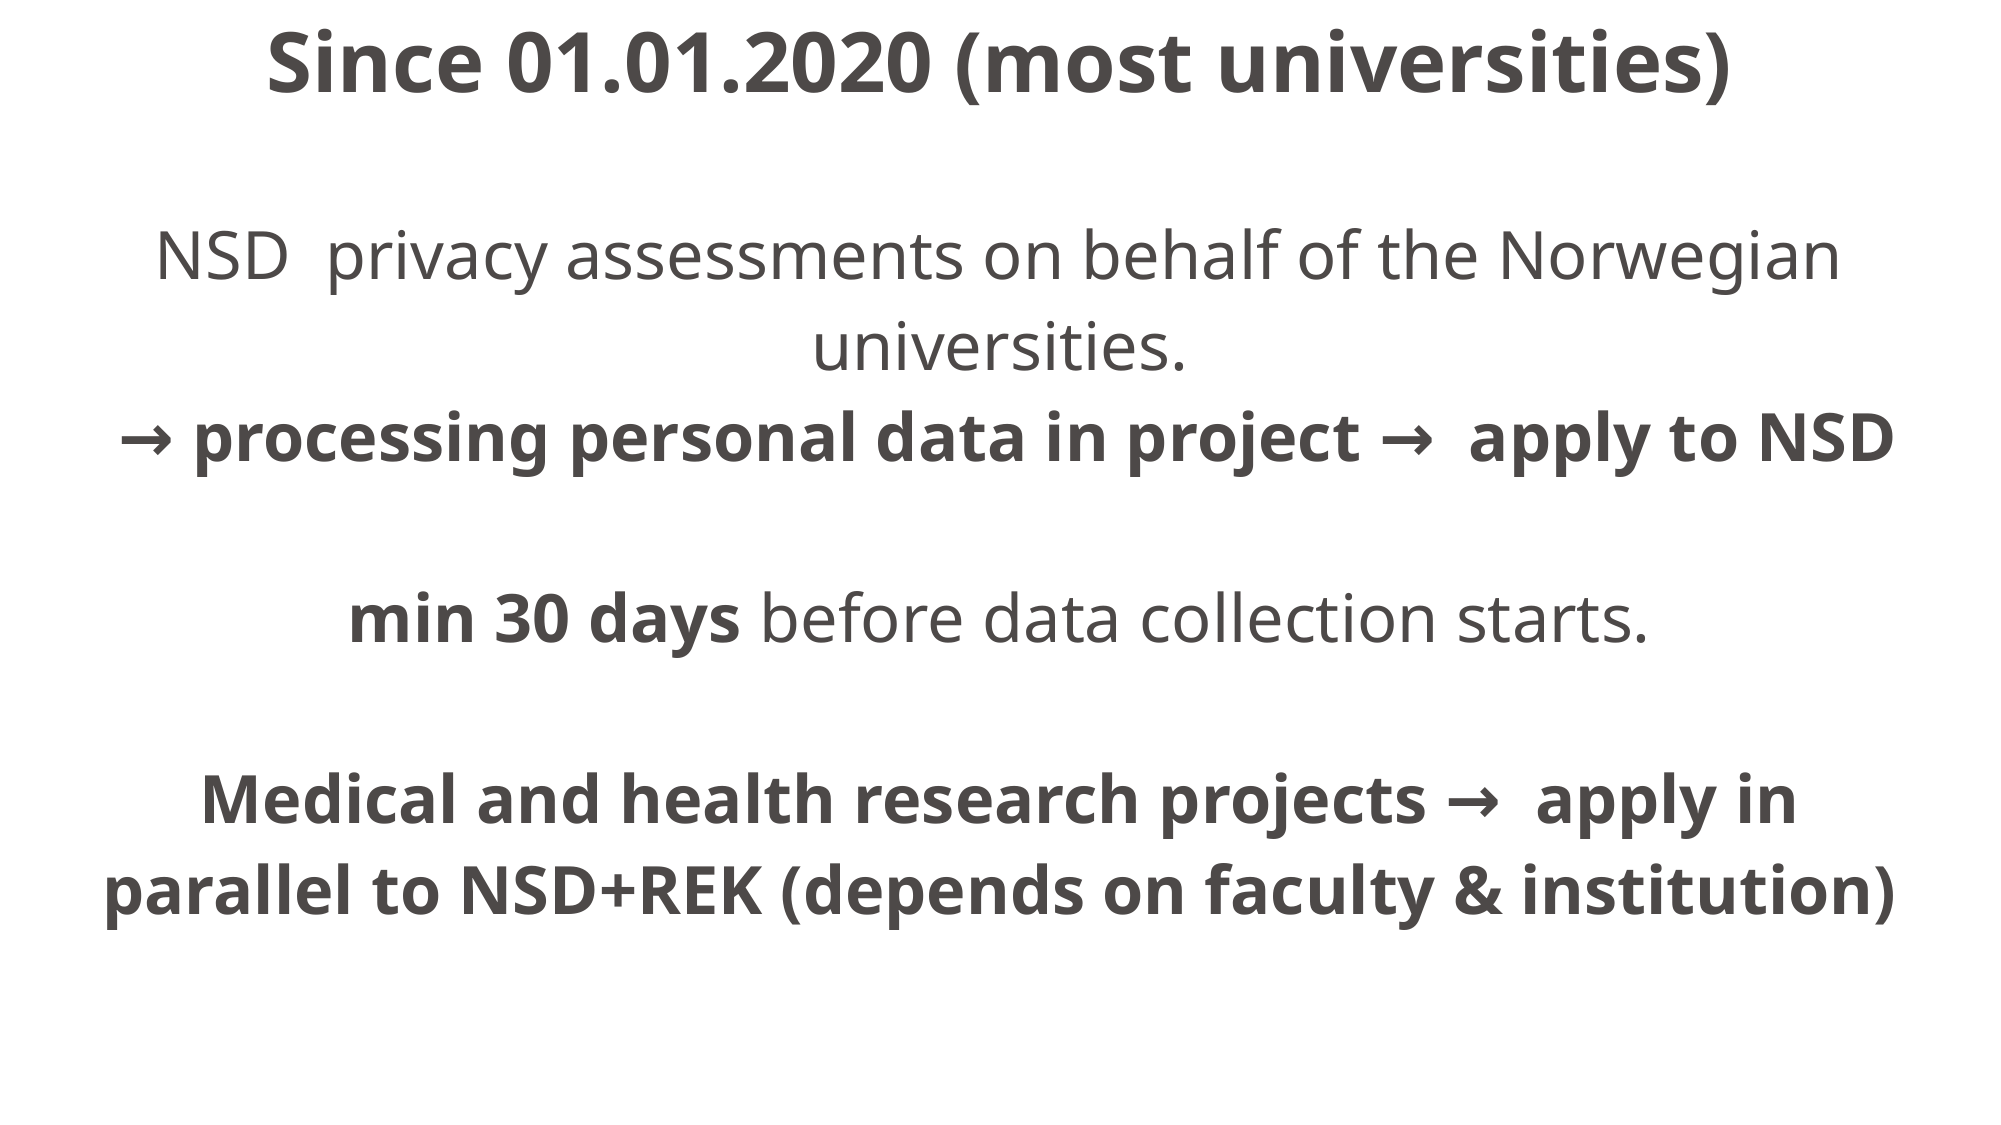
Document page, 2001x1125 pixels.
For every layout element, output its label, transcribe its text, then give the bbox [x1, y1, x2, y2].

subtitle Since 01.01.2020 (most universities) NSD privacy assessments on behalf of the Norwegian universities. → processing personal data in project → apply to NSD min 30 days before data collection starts. Medical and health research projects → apply in parallel to NSD+REK (depends on faculty & institution) [99, 44, 1900, 1075]
